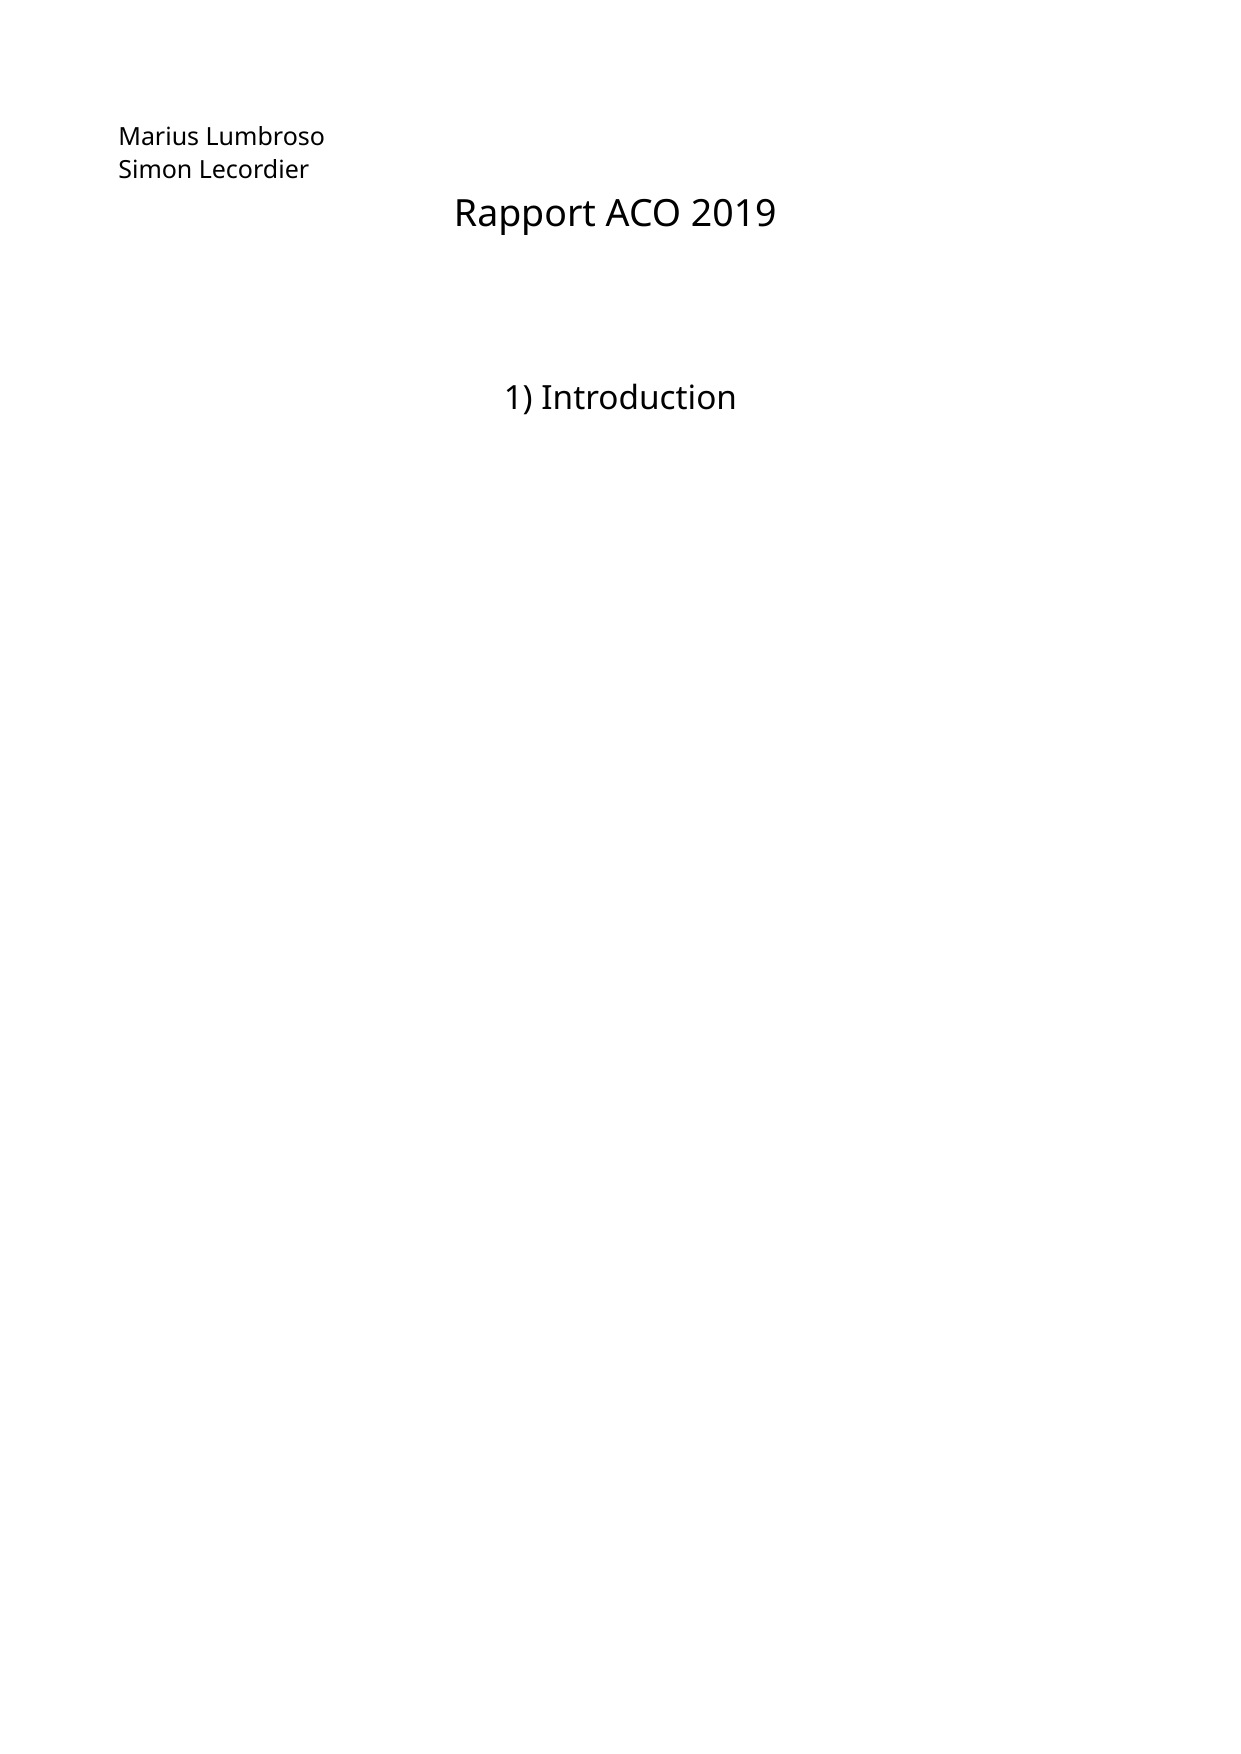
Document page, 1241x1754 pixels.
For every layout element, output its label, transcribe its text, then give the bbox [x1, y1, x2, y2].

text Rapport ACO 2019 [118, 186, 1122, 237]
text Marius Lumbroso [118, 118, 1122, 152]
text Simon Lecordier [118, 152, 1122, 186]
text 1) Introduction [118, 373, 1122, 419]
